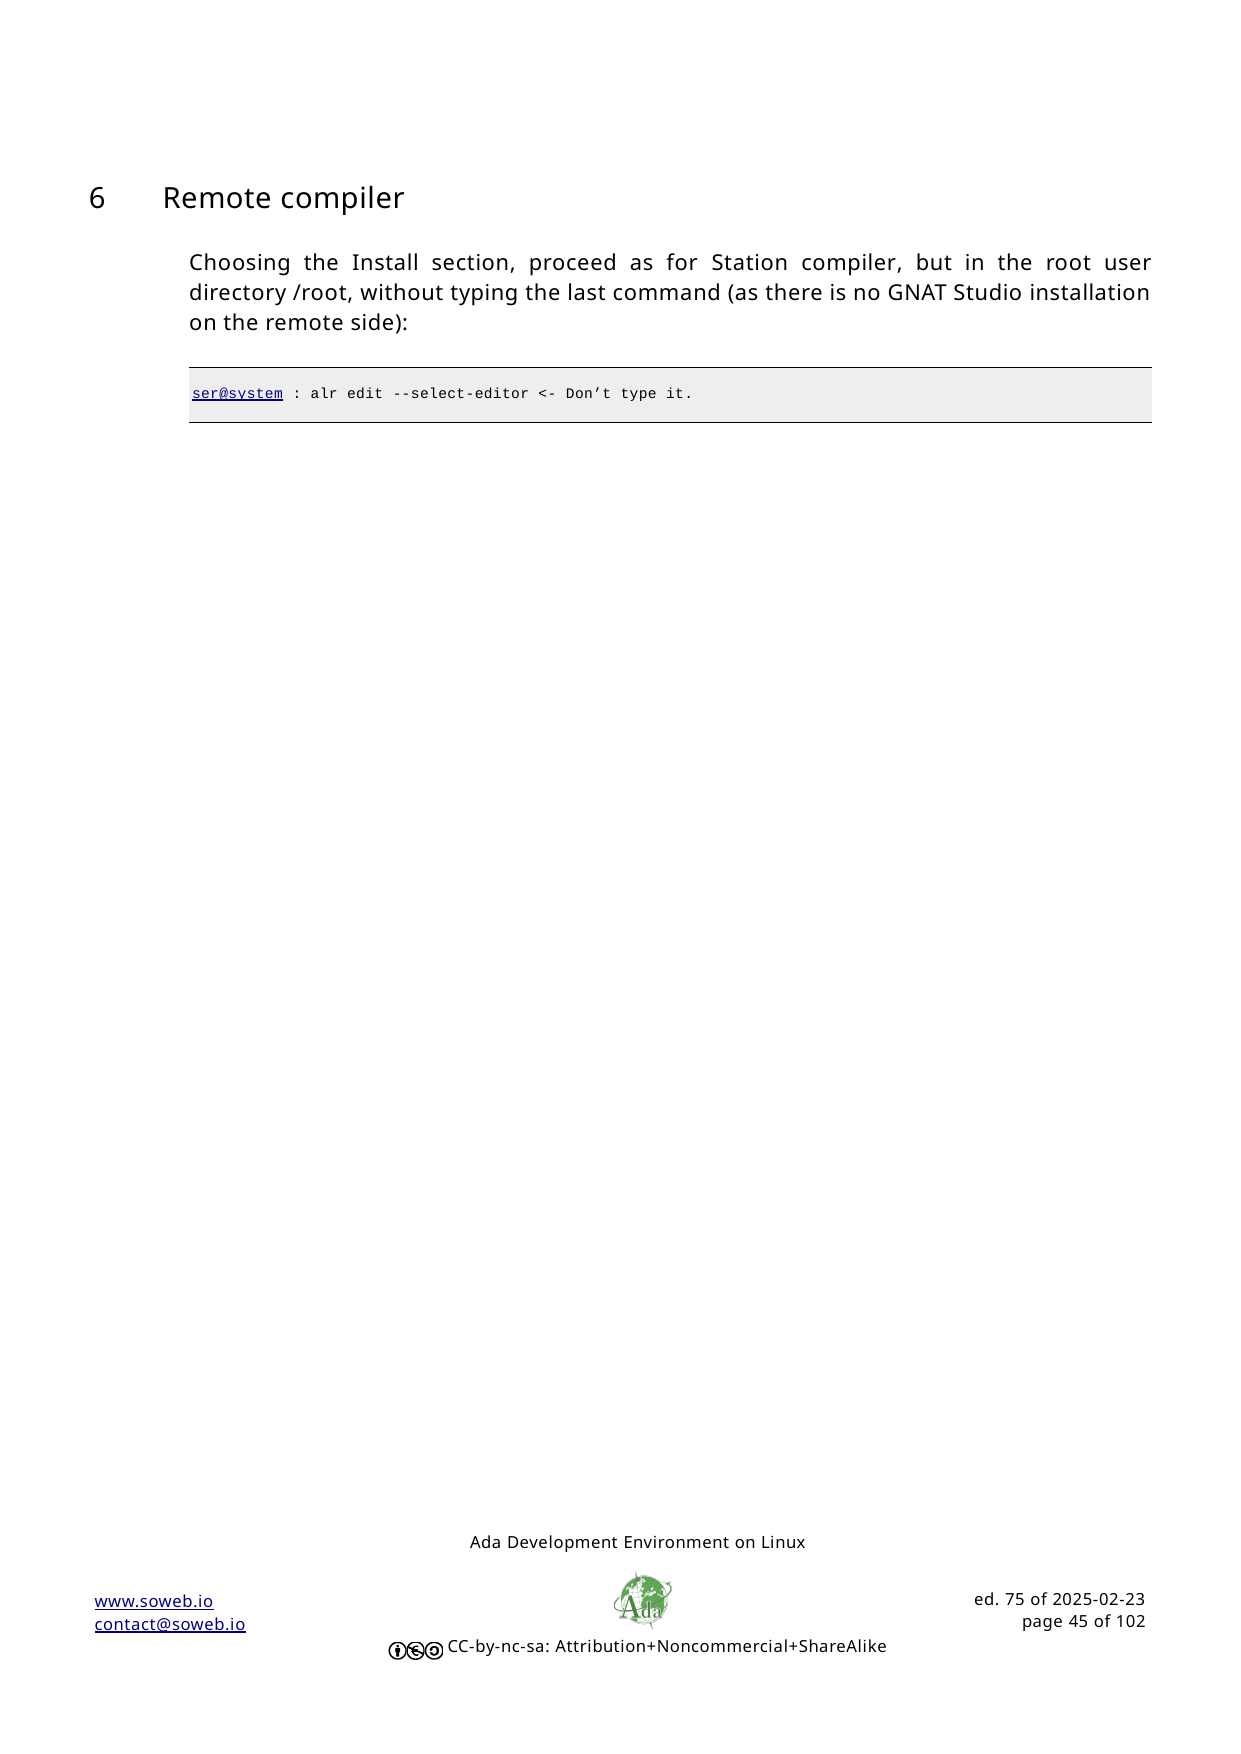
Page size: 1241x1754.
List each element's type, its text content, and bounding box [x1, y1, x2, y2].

subtitle Remote compiler [88, 177, 1152, 217]
text Choosing the Install section, proceed as for Station compiler, but in the root user directory /root, without typing the last command (as there is no GNAT Studio installation on the remote side): [189, 247, 1152, 337]
picture [613, 1571, 672, 1630]
list ser@system : alr edit --select-editor <- Don’t type it. [189, 368, 1152, 422]
picture [388, 1642, 443, 1660]
